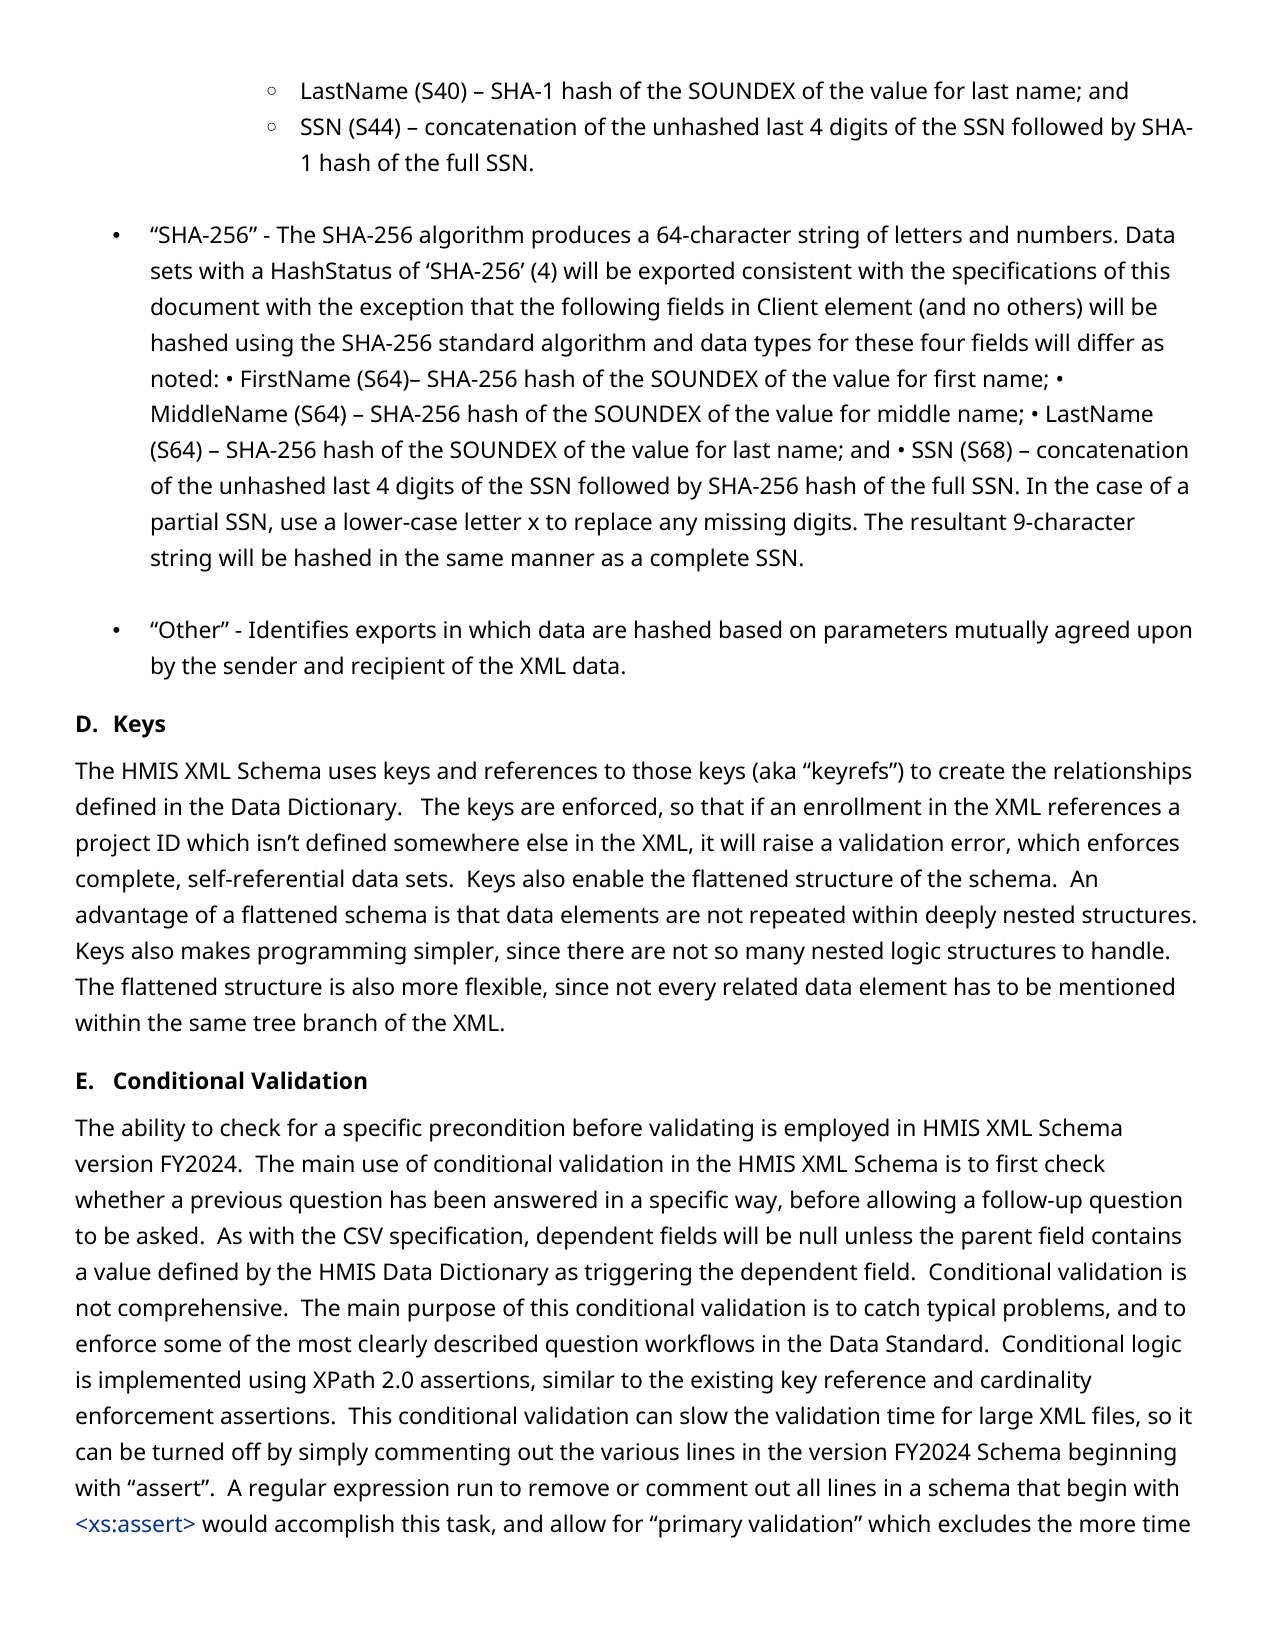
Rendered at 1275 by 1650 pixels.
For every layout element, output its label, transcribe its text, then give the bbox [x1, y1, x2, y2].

subtitle Keys [75, 708, 1200, 740]
list “SHA-256” - The SHA-256 algorithm produces a 64-character string of letters and numbers. Data sets with a HashStatus of ‘SHA-256’ (4) will be exported consistent with the specifications of this document with the exception that the following fields in Client element (and no others) will be hashed using the SHA-256 standard algorithm and data types for these four fields will differ as noted: • FirstName (S64)– SHA-256 hash of the SOUNDEX of the value for first name; • MiddleName (S64) – SHA-256 hash of the SOUNDEX of the value for middle name; • LastName (S64) – SHA-256 hash of the SOUNDEX of the value for last name; and • SSN (S68) – concatenation of the unhashed last 4 digits of the SSN followed by SHA-256 hash of the full SSN. In the case of a partial SSN, use a lower-case letter x to replace any missing digits. The resultant 9-character string will be hashed in the same manner as a complete SSN. [112, 219, 1200, 609]
list SSN (S44) – concatenation of the unhashed last 4 digits of the SSN followed by SHA-1 hash of the full SSN. [262, 111, 1200, 214]
subtitle Conditional Validation [75, 1065, 1200, 1097]
list “Other” - Identifies exports in which data are hashed based on parameters mutually agreed upon by the sender and recipient of the XML data. [112, 614, 1200, 681]
text The ability to check for a specific precondition before validating is employed in HMIS XML Schema version FY2024. The main use of conditional validation in the HMIS XML Schema is to first check whether a previous question has been answered in a specific way, before allowing a follow-up question to be asked. As with the CSV specification, dependent fields will be null unless the parent field contains a value defined by the HMIS Data Dictionary as triggering the dependent field. Conditional validation is not comprehensive. The main purpose of this conditional validation is to catch typical problems, and to enforce some of the most clearly described question workflows in the Data Standard. Conditional logic is implemented using XPath 2.0 assertions, similar to the existing key reference and cardinality enforcement assertions. This conditional validation can slow the validation time for large XML files, so it can be turned off by simply commenting out the various lines in the version FY2024 Schema beginning with “assert”. A regular expression run to remove or comment out all lines in a schema that begin with <xs:assert> would accomplish this task, and allow for “primary validation” which excludes the more time [75, 1112, 1200, 1539]
list LastName (S40) – SHA-1 hash of the SOUNDEX of the value for last name; and [262, 75, 1200, 106]
text The HMIS XML Schema uses keys and references to those keys (aka “keyrefs”) to create the relationships defined in the Data Dictionary. The keys are enforced, so that if an enrollment in the XML references a project ID which isn’t defined somewhere else in the XML, it will raise a validation error, which enforces complete, self-referential data sets. Keys also enable the flattened structure of the schema. An advantage of a flattened schema is that data elements are not repeated within deeply nested structures. Keys also makes programming simpler, since there are not so many nested logic structures to handle. The flattened structure is also more flexible, since not every related data element has to be mentioned within the same tree branch of the XML. [75, 755, 1200, 1038]
